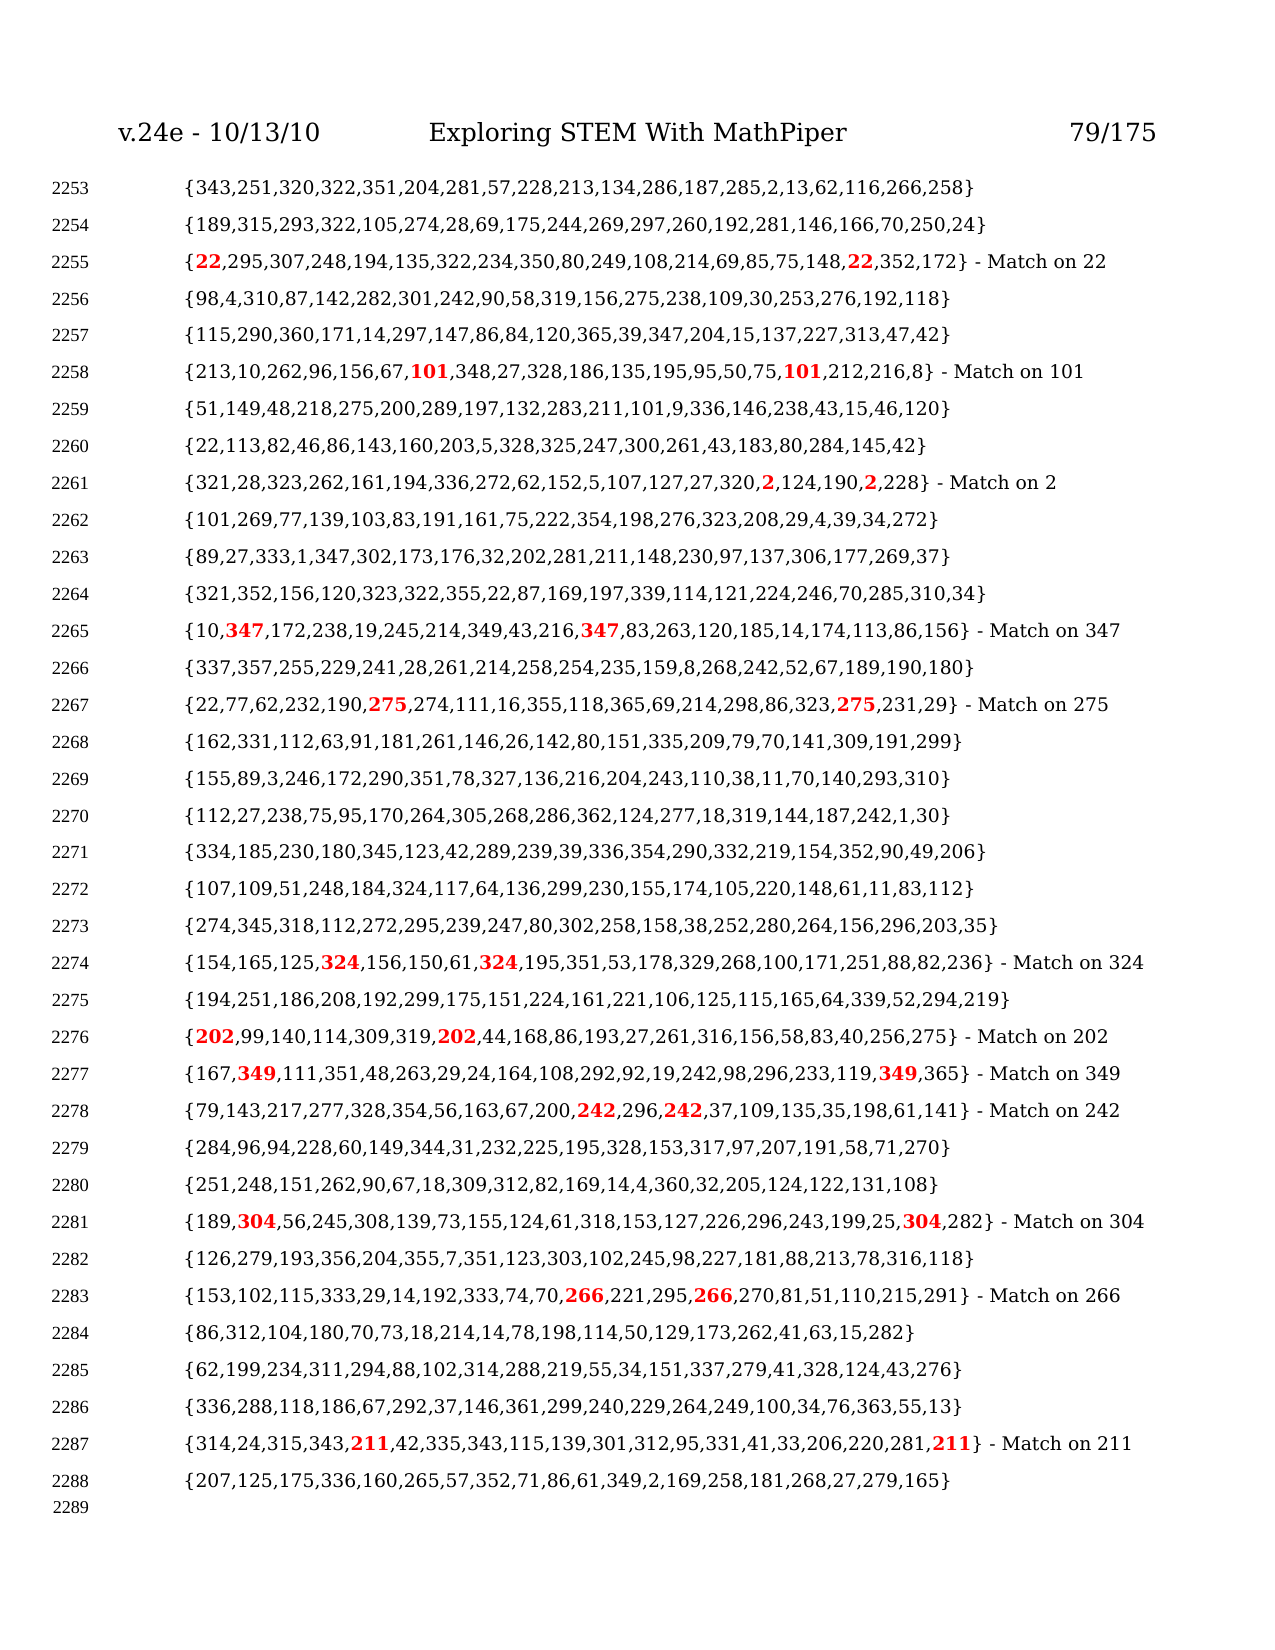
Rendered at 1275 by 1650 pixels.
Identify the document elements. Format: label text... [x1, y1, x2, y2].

text {343,251,320,322,351,204,281,57,228,213,134,286,187,285,2,13,62,116,266,258} [148, 177, 1157, 199]
text {321,28,323,262,161,194,336,272,62,152,5,107,127,27,320,2,124,190,2,228} - Match on 2 [148, 472, 1157, 494]
text {62,199,234,311,294,88,102,314,288,219,55,34,151,337,279,41,328,124,43,276} [148, 1359, 1157, 1381]
text {154,165,125,324,156,150,61,324,195,351,53,178,329,268,100,171,251,88,82,236} - Match on 324 [148, 952, 1157, 974]
text {321,352,156,120,323,322,355,22,87,169,197,339,114,121,224,246,70,285,310,34} [148, 583, 1157, 605]
text {101,269,77,139,103,83,191,161,75,222,354,198,276,323,208,29,4,39,34,272} [148, 509, 1157, 531]
text {51,149,48,218,275,200,289,197,132,283,211,101,9,336,146,238,43,15,46,120} [148, 398, 1157, 420]
text {189,304,56,245,308,139,73,155,124,61,318,153,127,226,296,243,199,25,304,282} - Match on 304 [148, 1211, 1157, 1233]
text {284,96,94,228,60,149,344,31,232,225,195,328,153,317,97,207,191,58,71,270} [148, 1137, 1157, 1159]
text {274,345,318,112,272,295,239,247,80,302,258,158,38,252,280,264,156,296,203,35} [148, 915, 1157, 937]
text {10,347,172,238,19,245,214,349,43,216,347,83,263,120,185,14,174,113,86,156} - Match on 347 [148, 620, 1157, 642]
text {107,109,51,248,184,324,117,64,136,299,230,155,174,105,220,148,61,11,83,112} [148, 878, 1157, 900]
text {162,331,112,63,91,181,261,146,26,142,80,151,335,209,79,70,141,309,191,299} [148, 731, 1157, 753]
text {98,4,310,87,142,282,301,242,90,58,319,156,275,238,109,30,253,276,192,118} [148, 288, 1157, 309]
text {337,357,255,229,241,28,261,214,258,254,235,159,8,268,242,52,67,189,190,180} [148, 657, 1157, 679]
text {167,349,111,351,48,263,29,24,164,108,292,92,19,242,98,296,233,119,349,365} - Match on 349 [148, 1063, 1157, 1085]
text {155,89,3,246,172,290,351,78,327,136,216,204,243,110,38,11,70,140,293,310} [148, 768, 1157, 790]
text {207,125,175,336,160,265,57,352,71,86,61,349,2,169,258,181,268,27,279,165} [148, 1470, 1157, 1492]
text {22,113,82,46,86,143,160,203,5,328,325,247,300,261,43,183,80,284,145,42} [148, 435, 1157, 457]
text {79,143,217,277,328,354,56,163,67,200,242,296,242,37,109,135,35,198,61,141} - Match on 242 [148, 1100, 1157, 1122]
text {22,295,307,248,194,135,322,234,350,80,249,108,214,69,85,75,148,22,352,172} - Match on 22 [148, 251, 1157, 273]
text {336,288,118,186,67,292,37,146,361,299,240,229,264,249,100,34,76,363,55,13} [148, 1396, 1157, 1418]
text {213,10,262,96,156,67,101,348,27,328,186,135,195,95,50,75,101,212,216,8} - Match on 101 [148, 361, 1157, 383]
text {153,102,115,333,29,14,192,333,74,70,266,221,295,266,270,81,51,110,215,291} - Match on 266 [148, 1285, 1157, 1307]
text {115,290,360,171,14,297,147,86,84,120,365,39,347,204,15,137,227,313,47,42} [148, 324, 1157, 346]
text {314,24,315,343,211,42,335,343,115,139,301,312,95,331,41,33,206,220,281,211} - Match on 211 [148, 1433, 1157, 1455]
text {126,279,193,356,204,355,7,351,123,303,102,245,98,227,181,88,213,78,316,118} [148, 1248, 1157, 1270]
text {194,251,186,208,192,299,175,151,224,161,221,106,125,115,165,64,339,52,294,219} [148, 989, 1157, 1011]
text {112,27,238,75,95,170,264,305,268,286,362,124,277,18,319,144,187,242,1,30} [148, 805, 1157, 827]
text {89,27,333,1,347,302,173,176,32,202,281,211,148,230,97,137,306,177,269,37} [148, 546, 1157, 568]
text {202,99,140,114,309,319,202,44,168,86,193,27,261,316,156,58,83,40,256,275} - Match on 202 [148, 1026, 1157, 1048]
text {22,77,62,232,190,275,274,111,16,355,118,365,69,214,298,86,323,275,231,29} - Match on 275 [148, 694, 1157, 716]
text {86,312,104,180,70,73,18,214,14,78,198,114,50,129,173,262,41,63,15,282} [148, 1322, 1157, 1344]
text {334,185,230,180,345,123,42,289,239,39,336,354,290,332,219,154,352,90,49,206} [148, 842, 1157, 863]
text {251,248,151,262,90,67,18,309,312,82,169,14,4,360,32,205,124,122,131,108} [148, 1174, 1157, 1196]
text {189,315,293,322,105,274,28,69,175,244,269,297,260,192,281,146,166,70,250,24} [148, 214, 1157, 236]
